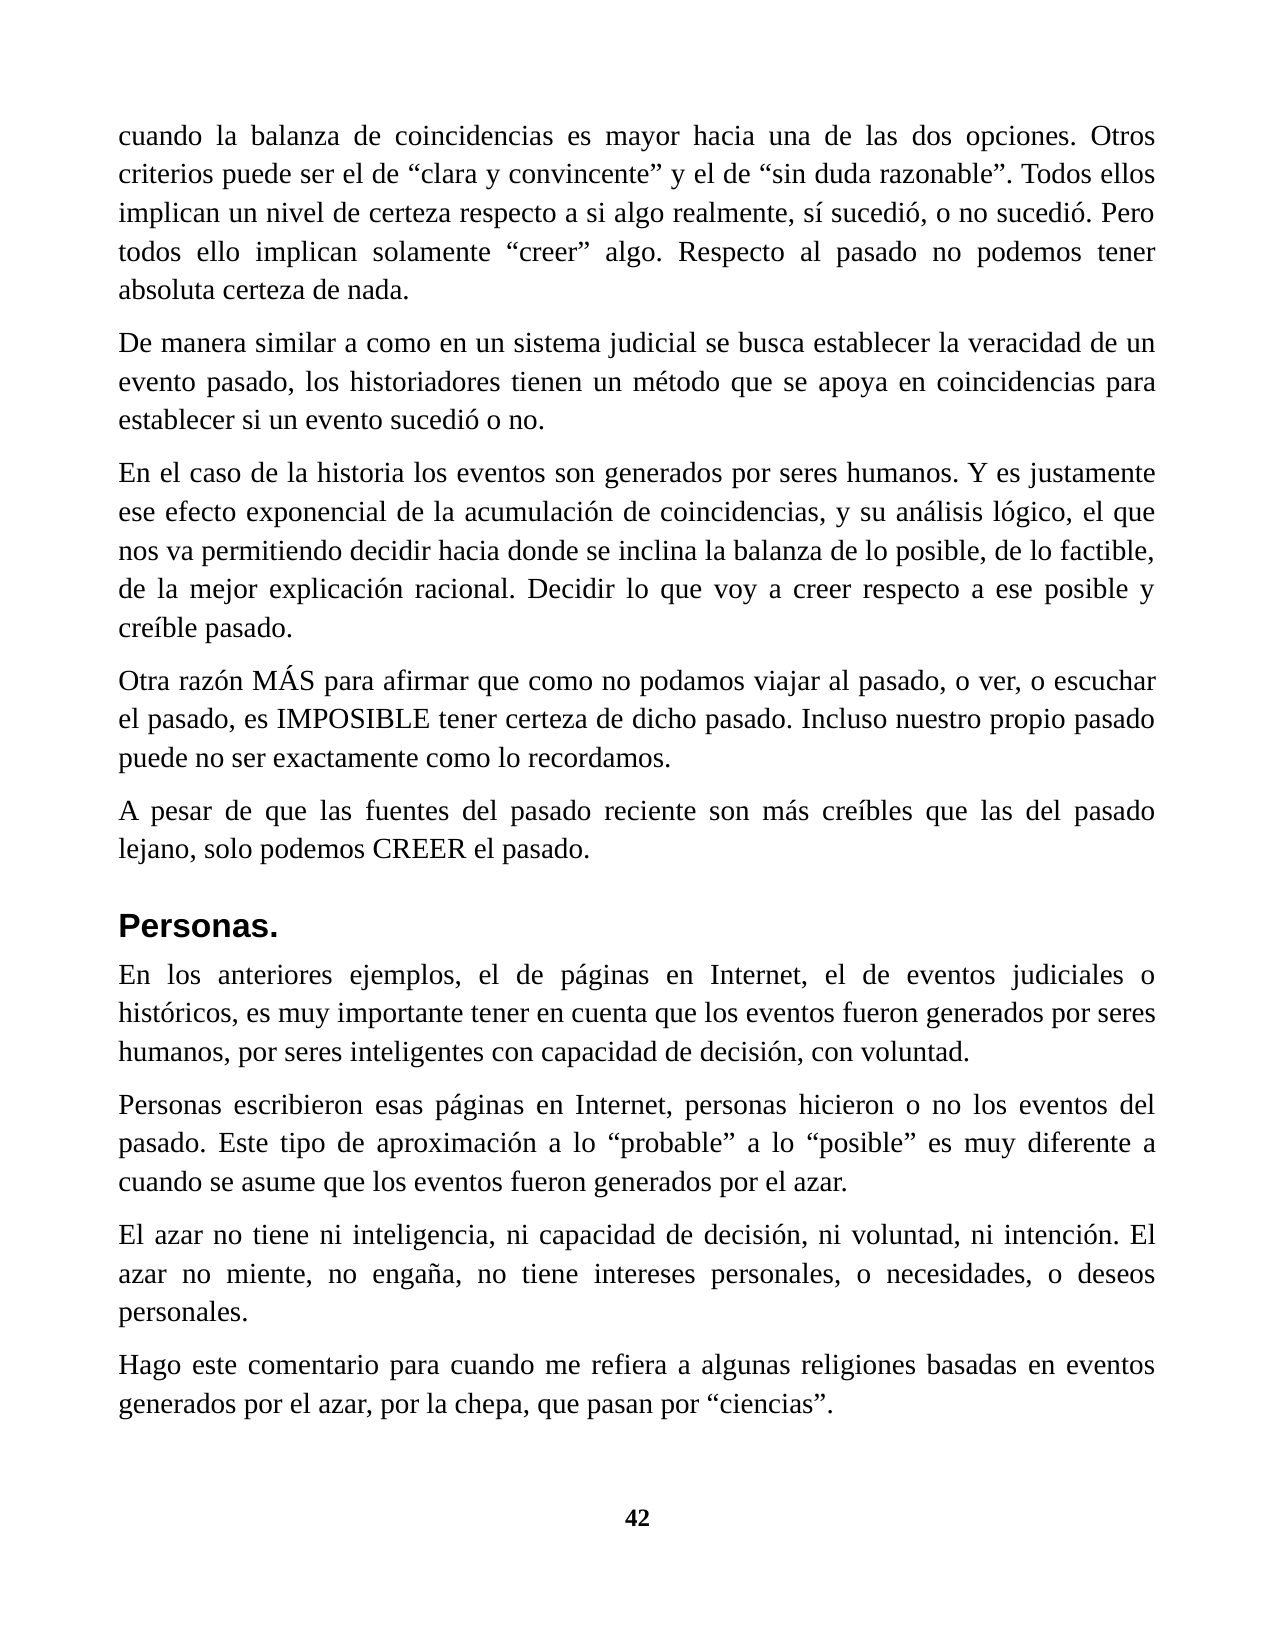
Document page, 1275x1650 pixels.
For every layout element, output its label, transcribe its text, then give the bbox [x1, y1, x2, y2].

text En el caso de la historia los eventos son generados por seres humanos. Y es justamente ese efecto exponencial de la acumulación de coincidencias, y su análisis lógico, el que nos va permitiendo decidir hacia donde se inclina la balanza de lo posible, de lo factible, de la mejor explicación racional. Decidir lo que voy a creer respecto a ese posible y creíble pasado. [118, 456, 1157, 643]
text cuando la balanza de coincidencias es mayor hacia una de las dos opciones. Otros criterios puede ser el de “clara y convincente” y el de “sin duda razonable”. Todos ellos implican un nivel de certeza respecto a si algo realmente, sí sucedió, o no sucedió. Pero todos ello implican solamente “creer” algo. Respecto al pasado no podemos tener absoluta certeza de nada. [118, 118, 1157, 306]
text Otra razón MÁS para afirmar que como no podamos viajar al pasado, o ver, o escuchar el pasado, es IMPOSIBLE tener certeza de dicho pasado. Incluso nuestro propio pasado puede no ser exactamente como lo recordamos. [118, 663, 1157, 773]
text A pesar de que las fuentes del pasado reciente son más creíbles que las del pasado lejano, solo podemos CREER el pasado. [118, 793, 1157, 865]
text Hago este comentario para cuando me refiera a algunas religiones basadas en eventos generados por el azar, por la chepa, que pasan por “ciencias”. [118, 1347, 1157, 1419]
text De manera similar a como en un sistema judicial se busca establecer la veracidad de un evento pasado, los historiadores tienen un método que se apoya en coincidencias para establecer si un evento sucedió o no. [118, 325, 1157, 436]
subtitle Personas. [118, 906, 1157, 944]
text El azar no tiene ni inteligencia, ni capacidad de decisión, ni voluntad, ni intención. El azar no miente, no engaña, no tiene intereses personales, o necesidades, o deseos personales. [118, 1217, 1157, 1328]
text En los anteriores ejemplos, el de páginas en Internet, el de eventos judiciales o históricos, es muy importante tener en cuenta que los eventos fueron generados por seres humanos, por seres inteligentes con capacidad de decisión, con voluntad. [118, 957, 1157, 1067]
text Personas escribieron esas páginas en Internet, personas hicieron o no los eventos del pasado. Este tipo de aproximación a lo “probable” a lo “posible” es muy diferente a cuando se asume que los eventos fueron generados por el azar. [118, 1087, 1157, 1198]
